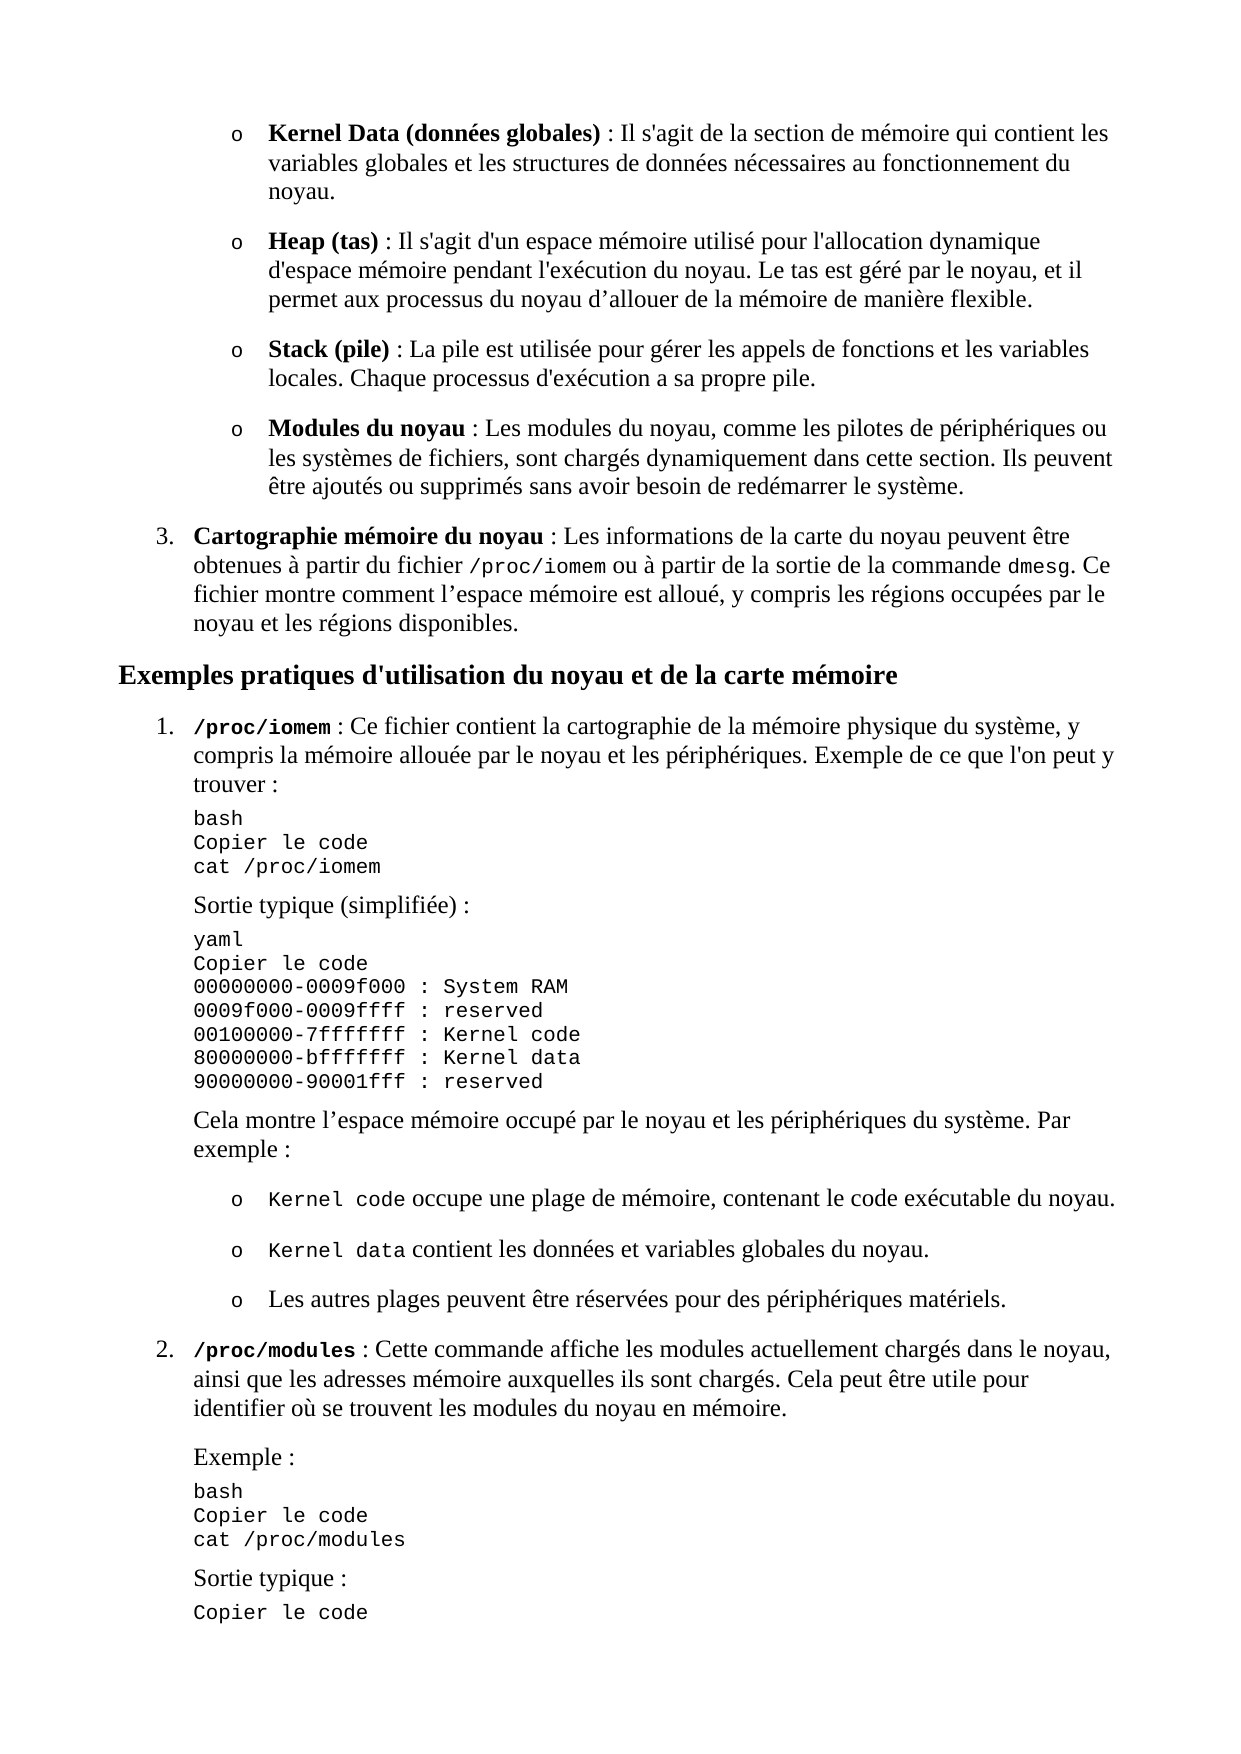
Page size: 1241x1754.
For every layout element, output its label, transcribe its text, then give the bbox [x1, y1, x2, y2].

text Cela montre l’espace mémoire occupé par le noyau et les périphériques du système. Par exemple : [193, 1105, 1122, 1162]
list Heap (tas) : Il s'agit d'un espace mémoire utilisé pour l'allocation dynamique d'espace mémoire pendant l'exécution du noyau. Le tas est géré par le noyau, et il permet aux processus du noyau d’allouer de la mémoire de manière flexible. [231, 226, 1122, 313]
list Stack (pile) : La pile est utilisée pour gérer les appels de fonctions et les variables locales. Chaque processus d'exécution a sa propre pile. [231, 334, 1122, 392]
text 00000000-0009f000 : System RAM [193, 976, 1122, 1000]
text Sortie typique : [193, 1563, 1122, 1592]
text 80000000-bfffffff : Kernel data [193, 1047, 1122, 1071]
text bash [193, 1482, 1122, 1505]
list Kernel data contient les données et variables globales du noyau. [231, 1234, 1122, 1263]
text Sortie typique (simplifiée) : [193, 890, 1122, 918]
text Copier le code [193, 953, 1122, 976]
text Exemple : [193, 1442, 1122, 1471]
text 0009f000-0009ffff : reserved [193, 1000, 1122, 1023]
text Copier le code [193, 1602, 1122, 1626]
list Kernel code occupe une plage de mémoire, contenant le code exécutable du noyau. [231, 1183, 1122, 1213]
list Modules du noyau : Les modules du noyau, comme les pilotes de périphériques ou les systèmes de fichiers, sont chargés dynamiquement dans cette section. Ils peuvent être ajoutés ou supprimés sans avoir besoin de redémarrer le système. [231, 413, 1122, 500]
text 90000000-90001fff : reserved [193, 1071, 1122, 1094]
list /proc/modules : Cette commande affiche les modules actuellement chargés dans le noyau, ainsi que les adresses mémoire auxquelles ils sont chargés. Cela peut être utile pour identifier où se trouvent les modules du noyau en mémoire. [156, 1334, 1122, 1422]
text Copier le code [193, 1505, 1122, 1529]
list Kernel Data (données globales) : Il s'agit de la section de mémoire qui contient les variables globales et les structures de données nécessaires au fonctionnement du noyau. [231, 118, 1122, 205]
text Copier le code [193, 832, 1122, 856]
list /proc/iomem : Ce fichier contient la cartographie de la mémoire physique du système, y compris la mémoire allouée par le noyau et les périphériques. Exemple de ce que l'on peut y trouver : [156, 711, 1122, 798]
text cat /proc/iomem [193, 856, 1122, 879]
list Cartographie mémoire du noyau : Les informations de la carte du noyau peuvent être obtenues à partir du fichier /proc/iomem ou à partir de la sortie de la commande dmesg. Ce fichier montre comment l’espace mémoire est alloué, y compris les régions occupées par le noyau et les régions disponibles. [156, 521, 1122, 637]
text cat /proc/modules [193, 1529, 1122, 1552]
text bash [193, 808, 1122, 832]
text 00100000-7fffffff : Kernel code [193, 1023, 1122, 1047]
subtitle Exemples pratiques d'utilisation du noyau et de la carte mémoire [118, 658, 1122, 690]
list Les autres plages peuvent être réservées pour des périphériques matériels. [231, 1284, 1122, 1314]
text yaml [193, 929, 1122, 953]
